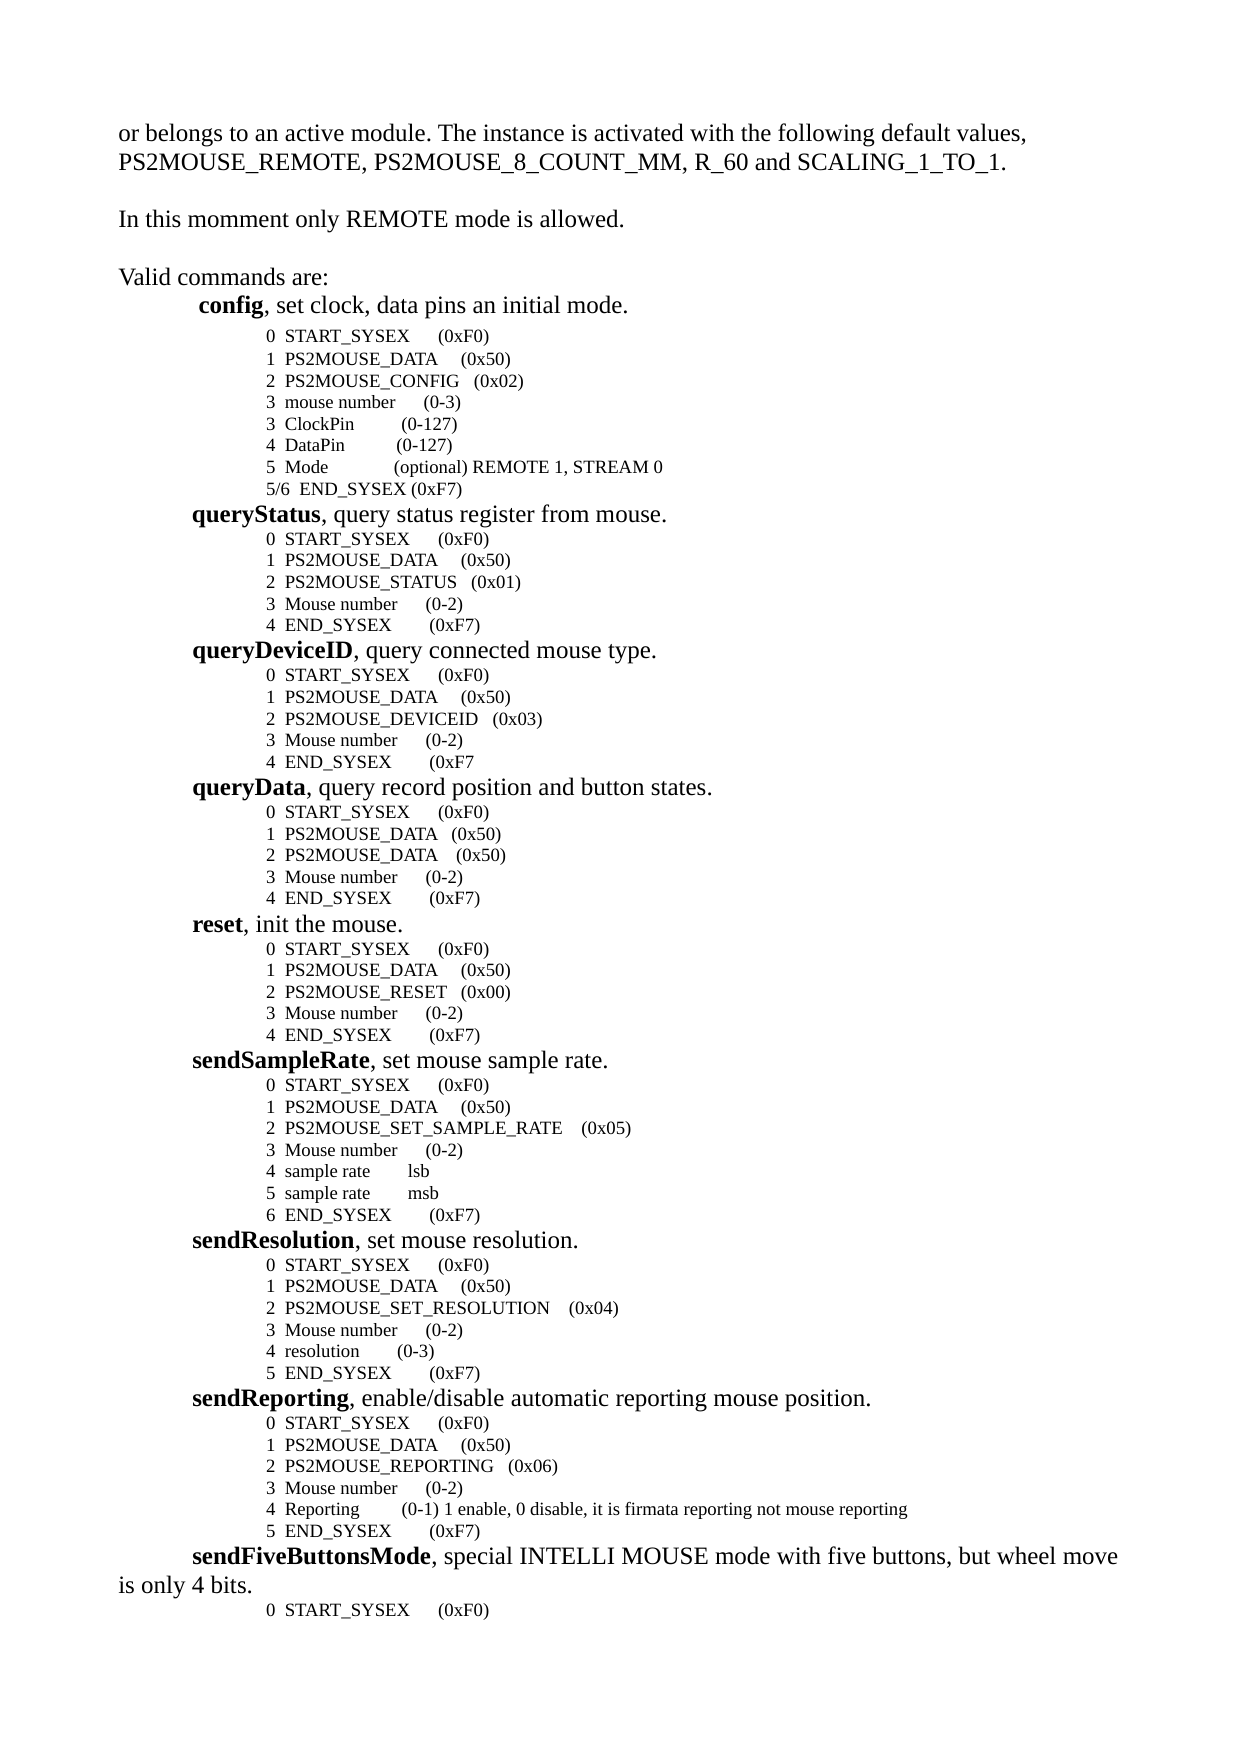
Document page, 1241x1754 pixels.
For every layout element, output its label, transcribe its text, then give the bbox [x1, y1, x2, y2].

text 4 sample rate lsb [118, 1160, 1122, 1182]
text 0 START_SYSEX (0xF0) [118, 937, 1122, 959]
text 3 ClockPin (0-127) [118, 413, 1122, 434]
text 5 END_SYSEX (0xF7) [118, 1520, 1122, 1541]
text 6 END_SYSEX (0xF7) [118, 1203, 1122, 1225]
text In this momment only REMOTE mode is allowed. [118, 204, 1122, 233]
text 3 Mouse number (0-2) [118, 1318, 1122, 1340]
text 5 Mode (optional) REMOTE 1, STREAM 0 [118, 456, 1122, 477]
text 1 PS2MOUSE_DATA (0x50) [118, 348, 1122, 370]
text sendReporting, enable/disable automatic reporting mouse position. [118, 1383, 1122, 1412]
text 1 PS2MOUSE_DATA (0x50) [118, 1275, 1122, 1297]
text queryData, query record position and button states. [118, 772, 1122, 801]
text 5 sample rate msb [118, 1182, 1122, 1203]
text reset, init the mouse. [118, 909, 1122, 937]
text 4 resolution (0-3) [118, 1340, 1122, 1362]
text sendFiveButtonsMode, special INTELLI MOUSE mode with five buttons, but wheel move is only 4 bits. [118, 1541, 1122, 1599]
text queryDeviceID, query connected mouse type. [118, 636, 1122, 664]
text 3 Mouse number (0-2) [118, 729, 1122, 751]
text 2 PS2MOUSE_SET_RESOLUTION (0x04) [118, 1297, 1122, 1318]
text sendResolution, set mouse resolution. [118, 1225, 1122, 1254]
text 3 Mouse number (0-2) [118, 1477, 1122, 1498]
text sendSampleRate, set mouse sample rate. [118, 1045, 1122, 1074]
text 3 Mouse number (0-2) [118, 1002, 1122, 1024]
text 3 Mouse number (0-2) [118, 1139, 1122, 1160]
text 1 PS2MOUSE_DATA (0x50) [118, 549, 1122, 571]
text 0 START_SYSEX (0xF0) [118, 664, 1122, 686]
text 2 PS2MOUSE_DATA (0x50) [118, 844, 1122, 866]
text 2 PS2MOUSE_SET_SAMPLE_RATE (0x05) [118, 1117, 1122, 1139]
text 4 Reporting (0-1) 1 enable, 0 disable, it is firmata reporting not mouse reporting [118, 1498, 1122, 1520]
text 4 END_SYSEX (0xF7) [118, 1024, 1122, 1045]
text 4 END_SYSEX (0xF7 [118, 751, 1122, 772]
text Valid commands are: [118, 262, 1122, 291]
text config, set clock, data pins an initial mode. [118, 291, 1122, 319]
text 0 START_SYSEX (0xF0) [118, 1412, 1122, 1433]
text 4 END_SYSEX (0xF7) [118, 887, 1122, 909]
text 5/6 END_SYSEX (0xF7) [118, 477, 1122, 499]
text 3 Mouse number (0-2) [118, 592, 1122, 614]
text 1 PS2MOUSE_DATA (0x50) [118, 1433, 1122, 1455]
text 3 Mouse number (0-2) [118, 866, 1122, 887]
text 1 PS2MOUSE_DATA (0x50) [118, 686, 1122, 707]
text 0 START_SYSEX (0xF0) [118, 528, 1122, 549]
text 0 START_SYSEX (0xF0) [118, 1254, 1122, 1275]
text 2 PS2MOUSE_RESET (0x00) [118, 981, 1122, 1002]
text 2 PS2MOUSE_DEVICEID (0x03) [118, 707, 1122, 729]
text 2 PS2MOUSE_STATUS (0x01) [118, 571, 1122, 592]
text queryStatus, query status register from mouse. [118, 499, 1122, 528]
text 1 PS2MOUSE_DATA (0x50) [118, 1096, 1122, 1117]
text 3 mouse number (0-3) [118, 391, 1122, 413]
text 1 PS2MOUSE_DATA (0x50) [118, 959, 1122, 981]
text or belongs to an active module. The instance is activated with the following default values, PS2MOUSE_REMOTE, PS2MOUSE_8_COUNT_MM, R_60 and SCALING_1_TO_1. [118, 118, 1122, 176]
text 4 END_SYSEX (0xF7) [118, 614, 1122, 636]
text 5 END_SYSEX (0xF7) [118, 1362, 1122, 1383]
text 1 PS2MOUSE_DATA (0x50) [118, 822, 1122, 844]
text 4 DataPin (0-127) [118, 434, 1122, 456]
text 2 PS2MOUSE_REPORTING (0x06) [118, 1455, 1122, 1477]
text 0 START_SYSEX (0xF0) [118, 801, 1122, 822]
text 0 START_SYSEX (0xF0) [118, 1074, 1122, 1096]
text 2 PS2MOUSE_CONFIG (0x02) [118, 370, 1122, 391]
text 0 START_SYSEX (0xF0) [118, 1599, 1122, 1620]
text 0 START_SYSEX (0xF0) [118, 319, 1122, 348]
